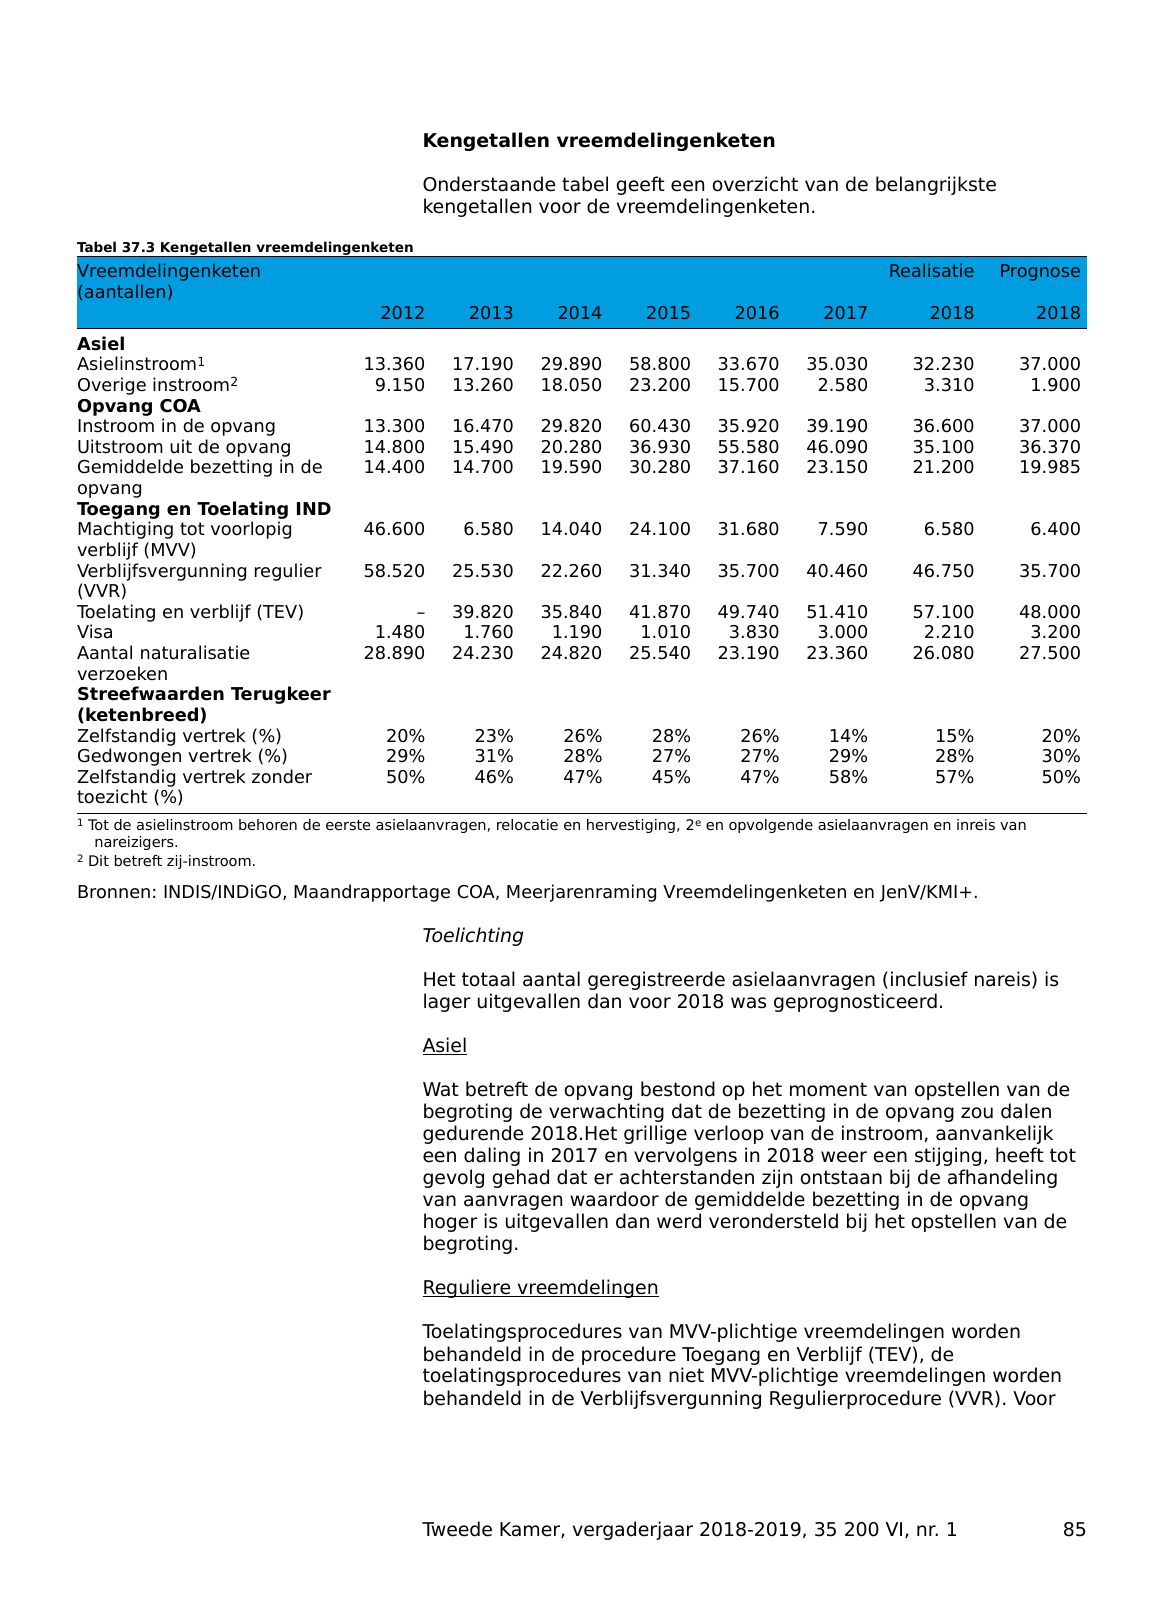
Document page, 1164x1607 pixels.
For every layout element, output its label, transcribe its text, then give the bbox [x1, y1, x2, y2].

table_cell 21.200 [874, 458, 980, 499]
table_cell 29.820 [520, 416, 608, 437]
table_cell Realisatie [343, 257, 980, 303]
table_cell 6.580 [431, 519, 519, 561]
table_cell Uitstroom uit de opvang [77, 437, 342, 457]
table_cell 25.540 [608, 643, 697, 684]
table_cell 2018 [980, 303, 1087, 328]
text Onderstaande tabel geeft een overzicht van de belangrijkste kengetallen voor de vreemdelingenketen. [422, 174, 1087, 218]
table_cell 1.900 [980, 375, 1087, 396]
table_cell Asielinstroom1 [77, 354, 342, 375]
table_cell [697, 329, 785, 354]
table_cell 16.470 [431, 416, 519, 437]
table_cell 15% [874, 726, 980, 746]
table_cell 36.600 [874, 416, 980, 437]
table_cell 46% [431, 767, 519, 813]
table_cell 29% [785, 746, 874, 767]
table_cell 13.260 [431, 375, 519, 396]
table_cell 17.190 [431, 354, 519, 375]
table_cell 28.890 [343, 643, 431, 684]
table_cell 41.870 [608, 602, 697, 622]
table_cell 29.890 [520, 354, 608, 375]
table_cell 2016 [697, 303, 785, 328]
table_cell [874, 684, 980, 726]
table_cell 37.000 [980, 354, 1087, 375]
table_cell 50% [980, 767, 1087, 813]
table_cell 31.340 [608, 561, 697, 602]
table_cell 35.700 [980, 561, 1087, 602]
table_cell Zelfstandig vertrek (%) [77, 726, 342, 746]
table_cell 23.360 [785, 643, 874, 684]
table_cell 2017 [785, 303, 874, 328]
table_cell 2012 [343, 303, 431, 328]
table_cell [980, 499, 1087, 519]
table_cell 6.400 [980, 519, 1087, 561]
table_cell Gemiddelde bezetting in de opvang [77, 458, 342, 499]
table_cell 46.600 [343, 519, 431, 561]
table_cell 14% [785, 726, 874, 746]
table_cell 22.260 [520, 561, 608, 602]
table_cell Zelfstandig vertrek zonder toezicht (%) [77, 767, 342, 813]
table_cell 14.040 [520, 519, 608, 561]
table_cell 15.700 [697, 375, 785, 396]
table_cell Toelating en verblijf (TEV) [77, 602, 342, 622]
table_cell [520, 684, 608, 726]
table_cell 23.150 [785, 458, 874, 499]
table_cell 29% [343, 746, 431, 767]
table_cell 57% [874, 767, 980, 813]
table_cell [431, 329, 519, 354]
table_cell [874, 396, 980, 416]
table_cell 33.670 [697, 354, 785, 375]
table_cell 26% [520, 726, 608, 746]
table_cell [520, 499, 608, 519]
table_cell [697, 396, 785, 416]
table_cell 35.840 [520, 602, 608, 622]
table_cell [874, 499, 980, 519]
table_cell 23% [431, 726, 519, 746]
subtitle Asiel [422, 1035, 1087, 1057]
table_cell 1.760 [431, 623, 519, 643]
table_cell 35.030 [785, 354, 874, 375]
table_cell Machtiging tot voorlopig verblijf (MVV) [77, 519, 342, 561]
table_cell 32.230 [874, 354, 980, 375]
table_cell [874, 329, 980, 354]
table_cell 30% [980, 746, 1087, 767]
table_cell Toegang en Toelating IND [77, 499, 342, 519]
table_cell 2015 [608, 303, 697, 328]
table_cell [980, 684, 1087, 726]
table_cell 14.400 [343, 458, 431, 499]
table_cell [608, 329, 697, 354]
table_cell [431, 499, 519, 519]
table_cell 14.700 [431, 458, 519, 499]
table_cell 45% [608, 767, 697, 813]
table_cell 2013 [431, 303, 519, 328]
table_cell Opvang COA [77, 396, 342, 416]
subtitle Toelichting [422, 925, 1087, 947]
table_cell 48.000 [980, 602, 1087, 622]
table_cell 46.750 [874, 561, 980, 602]
text Toelatingsprocedures van MVV-plichtige vreemdelingen worden behandeld in de procedure Toegang en Verblijf (TEV), de toelatingsprocedures van niet MVV-plichtige vreemdelingen worden behandeld in de Verblijfsvergunning Regulierprocedure (VVR). Voor [422, 1321, 1087, 1409]
table_cell [343, 396, 431, 416]
table_cell 3.830 [697, 623, 785, 643]
table_cell 40.460 [785, 561, 874, 602]
table_cell 3.000 [785, 623, 874, 643]
table_cell 27% [608, 746, 697, 767]
table_cell 26% [697, 726, 785, 746]
table_cell Overige instroom2 [77, 375, 342, 396]
table_cell 47% [697, 767, 785, 813]
table_cell 55.580 [697, 437, 785, 457]
table_cell 19.590 [520, 458, 608, 499]
table_cell 1.010 [608, 623, 697, 643]
table_cell [431, 684, 519, 726]
table_cell 35.700 [697, 561, 785, 602]
table_cell 9.150 [343, 375, 431, 396]
table_cell 47% [520, 767, 608, 813]
table_cell [980, 396, 1087, 416]
table_cell [785, 396, 874, 416]
table_cell 18.050 [520, 375, 608, 396]
table_cell [77, 303, 342, 328]
table_cell 58.520 [343, 561, 431, 602]
table_cell 39.190 [785, 416, 874, 437]
table_cell 28% [608, 726, 697, 746]
table_cell 35.920 [697, 416, 785, 437]
table_cell – [343, 602, 431, 622]
table_cell [785, 499, 874, 519]
table_cell 24.230 [431, 643, 519, 684]
table_cell 13.300 [343, 416, 431, 437]
table_cell 30.280 [608, 458, 697, 499]
table_cell Gedwongen vertrek (%) [77, 746, 342, 767]
table_cell 23.200 [608, 375, 697, 396]
table_cell 37.000 [980, 416, 1087, 437]
table_header Tabel 37.3 Kengetallen vreemdelingenketen [77, 240, 1087, 256]
table_cell 6.580 [874, 519, 980, 561]
table_cell 24.100 [608, 519, 697, 561]
table_cell 57.100 [874, 602, 980, 622]
table_cell 35.100 [874, 437, 980, 457]
table_cell 13.360 [343, 354, 431, 375]
table_cell 51.410 [785, 602, 874, 622]
table_cell 25.530 [431, 561, 519, 602]
table_cell 60.430 [608, 416, 697, 437]
table_cell Aantal naturalisatie verzoeken [77, 643, 342, 684]
table_cell 3.310 [874, 375, 980, 396]
table_cell 2014 [520, 303, 608, 328]
table_cell 58% [785, 767, 874, 813]
table_cell [520, 329, 608, 354]
table_cell 49.740 [697, 602, 785, 622]
table_cell [697, 499, 785, 519]
table_cell [697, 684, 785, 726]
table_cell [785, 684, 874, 726]
table_cell [431, 396, 519, 416]
text Wat betreft de opvang bestond op het moment van opstellen van de begroting de verwachting dat de bezetting in de opvang zou dalen gedurende 2018.Het grillige verloop van de instroom, aanvankelijk een daling in 2017 en vervolgens in 2018 weer een stijging, heeft tot gevolg gehad dat er achterstanden zijn ontstaan bij de afhandeling van aanvragen waardoor de gemiddelde bezetting in de opvang hoger is uitgevallen dan werd verondersteld bij het opstellen van de begroting. [422, 1079, 1087, 1255]
table_cell [608, 684, 697, 726]
table_cell 19.985 [980, 458, 1087, 499]
table_cell Prognose [980, 257, 1087, 303]
table_cell 31.680 [697, 519, 785, 561]
table_cell 46.090 [785, 437, 874, 457]
table_cell 24.820 [520, 643, 608, 684]
table_cell [343, 329, 431, 354]
table_cell [343, 684, 431, 726]
table_cell 26.080 [874, 643, 980, 684]
table_cell 3.200 [980, 623, 1087, 643]
table_cell 20.280 [520, 437, 608, 457]
table_cell 58.800 [608, 354, 697, 375]
table_cell 15.490 [431, 437, 519, 457]
table_cell 28% [520, 746, 608, 767]
table_cell 1.480 [343, 623, 431, 643]
table_cell [343, 499, 431, 519]
table_cell Instroom in de opvang [77, 416, 342, 437]
table_cell Visa [77, 623, 342, 643]
text Het totaal aantal geregistreerde asielaanvragen (inclusief nareis) is lager uitgevallen dan voor 2018 was geprognosticeerd. [422, 969, 1087, 1013]
table_cell Asiel [77, 329, 342, 354]
table_cell 2018 [874, 303, 980, 328]
table_cell 23.190 [697, 643, 785, 684]
table_cell 31% [431, 746, 519, 767]
table_cell [608, 396, 697, 416]
table_cell 36.930 [608, 437, 697, 457]
table_cell 20% [343, 726, 431, 746]
table_cell 39.820 [431, 602, 519, 622]
table_cell Vreemdelingenketen (aantallen) [77, 257, 342, 303]
subtitle Reguliere vreemdelingen [422, 1277, 1087, 1299]
table_cell 28% [874, 746, 980, 767]
table_cell 7.590 [785, 519, 874, 561]
table_cell Streefwaarden Terugkeer (ketenbreed) [77, 684, 342, 726]
table_cell [608, 499, 697, 519]
table_cell 37.160 [697, 458, 785, 499]
table_cell 20% [980, 726, 1087, 746]
table_cell 1 Tot de asielinstroom behoren de eerste asielaanvragen, relocatie en hervestiging, 2e en opvolgende asielaanvragen en inreis van nareizigers. 2 Dit betreft zij-instroom. Bronnen: INDIS/INDiGO, Maandrapportage COA, Meerjarenraming Vreemdelingenketen en JenV/KMI+. [77, 814, 1087, 903]
table_cell 1.190 [520, 623, 608, 643]
table_cell Verblijfsvergunning regulier (VVR) [77, 561, 342, 602]
table_cell 50% [343, 767, 431, 813]
table_cell 27% [697, 746, 785, 767]
table_cell 36.370 [980, 437, 1087, 457]
table_cell [520, 396, 608, 416]
table_cell 14.800 [343, 437, 431, 457]
table_cell [785, 329, 874, 354]
table_cell 2.210 [874, 623, 980, 643]
table_cell 2.580 [785, 375, 874, 396]
subtitle Kengetallen vreemdelingenketen [422, 130, 1087, 152]
table_cell 27.500 [980, 643, 1087, 684]
table_cell [980, 329, 1087, 354]
